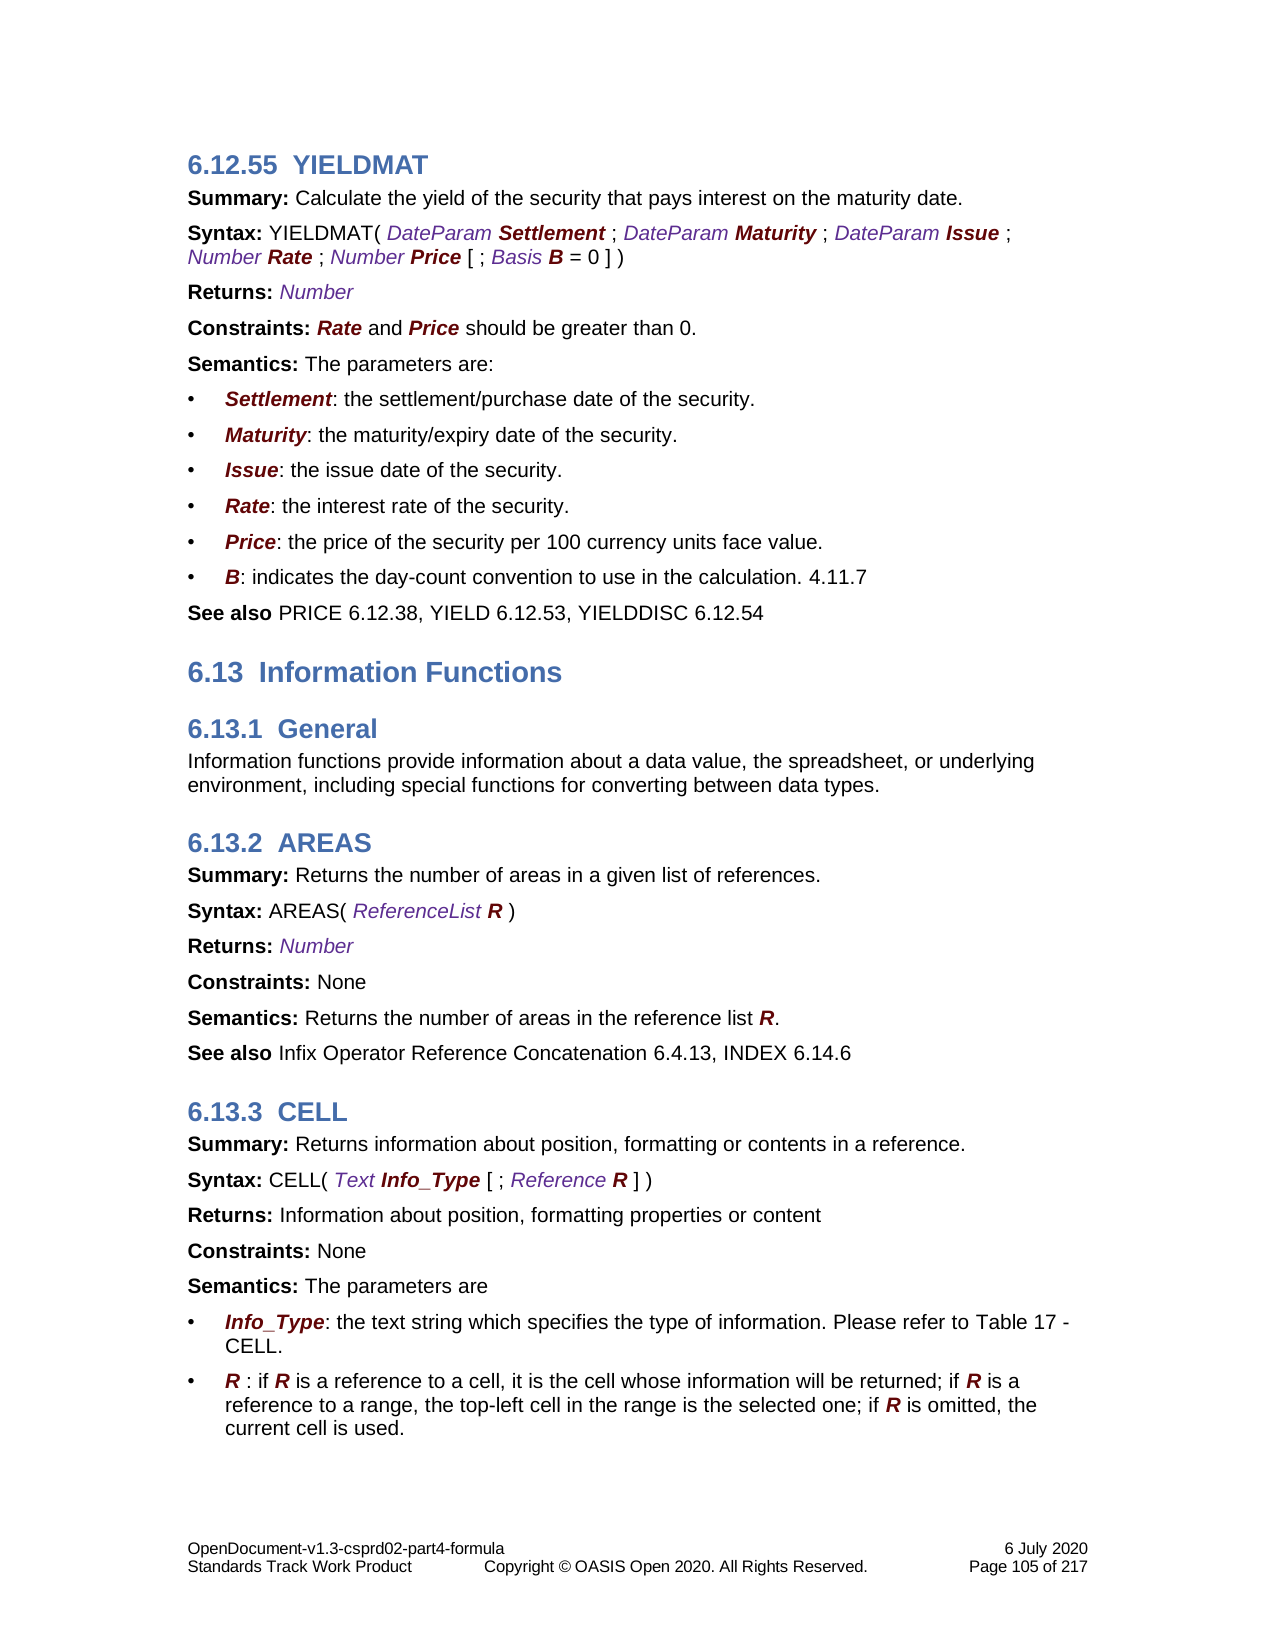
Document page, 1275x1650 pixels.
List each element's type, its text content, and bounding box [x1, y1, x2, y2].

text Summary: Returns the number of areas in a given list of references. [187, 864, 1088, 887]
list Rate: the interest rate of the security. [187, 494, 1088, 518]
list R : if R is a reference to a cell, it is the cell whose information will be returned; if R is a reference to a range, the top-left cell in the range is the selected one; if R is omitted, the current cell is used. [187, 1370, 1088, 1440]
text Syntax: YIELDMAT( DateParam Settlement ; DateParam Maturity ; DateParam Issue ; Number Rate ; Number Price [ ; Basis B = 0 ] ) [187, 222, 1088, 269]
subtitle CELL [187, 1096, 1088, 1126]
text Constraints: None [187, 1239, 1088, 1263]
text Returns: Number [187, 281, 1088, 304]
text Information functions provide information about a data value, the spreadsheet, or underlying environment, including special functions for converting between data types. [187, 749, 1088, 797]
text Semantics: The parameters are [187, 1275, 1088, 1298]
list Settlement: the settlement/purchase date of the security. [187, 388, 1088, 411]
list Info_Type: the text string which specifies the type of information. Please refer to Table 17 - CELL. [187, 1311, 1088, 1358]
text See also Infix Operator Reference Concatenation 6.4.13, INDEX 6.14.6 [187, 1042, 1088, 1065]
text Summary: Returns information about position, formatting or contents in a reference. [187, 1132, 1088, 1156]
text See also PRICE 6.12.38, YIELD 6.12.53, YIELDDISC 6.12.54 [187, 601, 1088, 625]
text Summary: Calculate the yield of the security that pays interest on the maturity date. [187, 186, 1088, 209]
subtitle AREAS [187, 828, 1088, 858]
subtitle YIELDMAT [187, 150, 1088, 180]
text Constraints: Rate and Price should be greater than 0. [187, 316, 1088, 340]
subtitle General [187, 713, 1088, 743]
text Returns: Number [187, 935, 1088, 958]
text Returns: Information about position, formatting properties or content [187, 1204, 1088, 1227]
text Syntax: CELL( Text Info_Type [ ; Reference R ] ) [187, 1168, 1088, 1192]
text Constraints: None [187, 971, 1088, 994]
subtitle Information Functions [187, 656, 1088, 688]
text Semantics: Returns the number of areas in the reference list R. [187, 1006, 1088, 1030]
text Syntax: AREAS( ReferenceList R ) [187, 899, 1088, 923]
text Semantics: The parameters are: [187, 352, 1088, 376]
list B: indicates the day-count convention to use in the calculation. 4.11.7 [187, 566, 1088, 589]
list Maturity: the maturity/expiry date of the security. [187, 423, 1088, 447]
list Issue: the issue date of the security. [187, 459, 1088, 482]
list Price: the price of the security per 100 currency units face value. [187, 530, 1088, 554]
